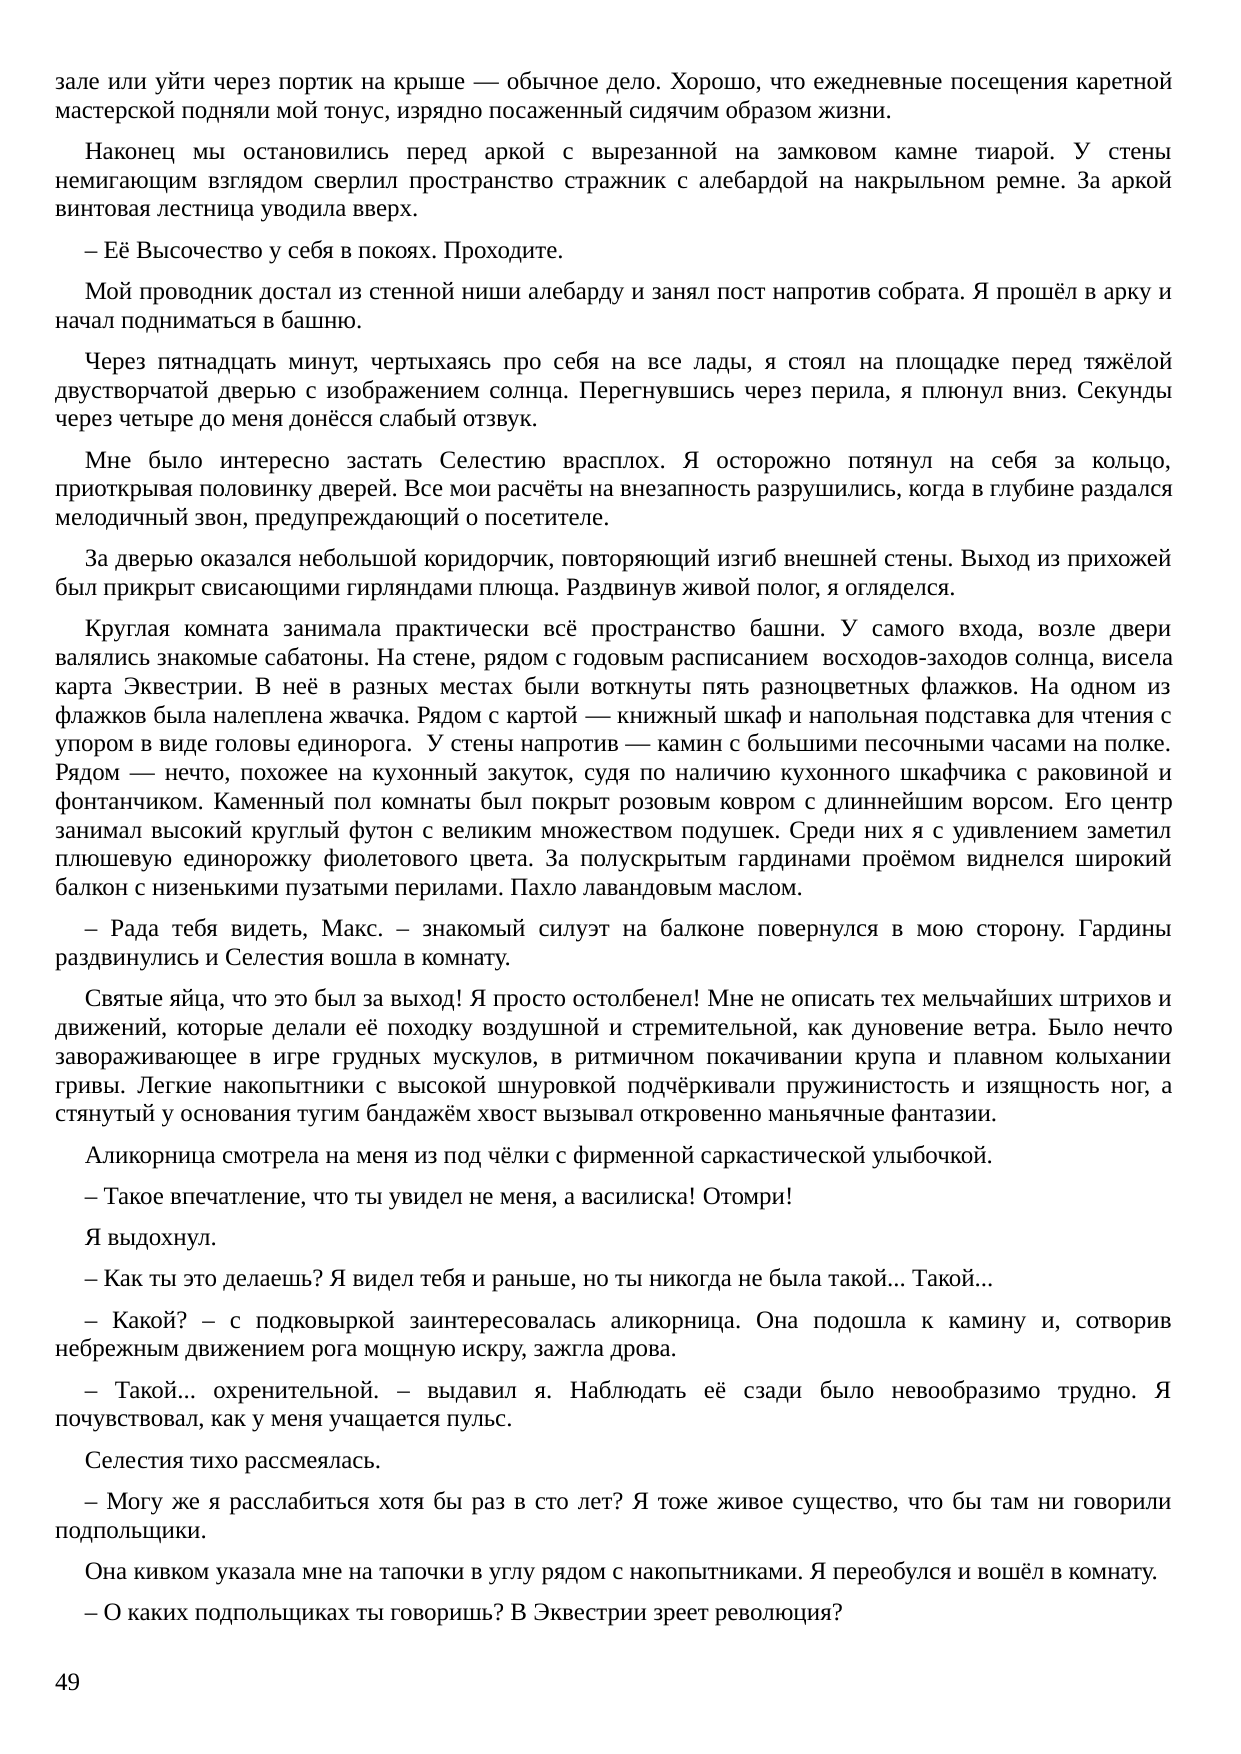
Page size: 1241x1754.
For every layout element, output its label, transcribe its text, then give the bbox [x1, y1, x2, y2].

text Мой проводник достал из стенной ниши алебарду и занял пост напротив собрата. Я прошёл в арку и начал подниматься в башню. [55, 276, 1173, 333]
text – О каких подпольщиках ты говоришь? В Эквестрии зреет революция? [55, 1597, 1173, 1626]
text Аликорница смотрела на меня из под чёлки с фирменной саркастической улыбочкой. [55, 1140, 1173, 1168]
text Наконец мы остановились перед аркой с вырезанной на замковом камне тиарой. У стены немигающим взглядом сверлил пространство стражник с алебардой на накрыльном ремне. За аркой винтовая лестница уводила вверх. [55, 136, 1173, 222]
text Круглая комната занимала практически всё пространство башни. У самого входа, возле двери валялись знакомые сабатоны. На стене, рядом с годовым расписанием восходов-заходов солнца, висела карта Эквестрии. В неё в разных местах были воткнуты пять разноцветных флажков. На одном из флажков была налеплена жвачка. Рядом с картой — книжный шкаф и напольная подставка для чтения с упором в виде головы единорога. У стены напротив — камин с большими песочными часами на полке. Рядом — нечто, похожее на кухонный закуток, судя по наличию кухонного шкафчика с раковиной и фонтанчиком. Каменный пол комнаты был покрыт розовым ковром с длиннейшим ворсом. Его центр занимал высокий круглый футон с великим множеством подушек. Среди них я с удивлением заметил плюшевую единорожку фиолетового цвета. За полускрытым гардинами проёмом виднелся широкий балкон с низенькими пузатыми перилами. Пахло лавандовым маслом. [55, 613, 1173, 901]
text – Рада тебя видеть, Макс. – знакомый силуэт на балконе повернулся в мою сторону. Гардины раздвинулись и Селестия вошла в комнату. [55, 913, 1173, 971]
text За дверью оказался небольшой коридорчик, повторяющий изгиб внешней стены. Выход из прихожей был прикрыт свисающими гирляндами плюща. Раздвинув живой полог, я огляделся. [55, 543, 1173, 601]
text – Такое впечатление, что ты увидел не меня, а василиска! Отомри! [55, 1181, 1173, 1210]
text Мне было интересно застать Селестию врасплох. Я осторожно потянул на себя за кольцо, приоткрывая половинку дверей. Все мои расчёты на внезапность разрушились, когда в глубине раздался мелодичный звон, предупреждающий о посетителе. [55, 445, 1173, 531]
text Святые яйца, что это был за выход! Я просто остолбенел! Мне не описать тех мельчайших штрихов и движений, которые делали её походку воздушной и стремительной, как дуновение ветра. Было нечто завораживающее в игре грудных мускулов, в ритмичном покачивании крупа и плавном колыхании гривы. Легкие накопытники с высокой шнуровкой подчёркивали пружинистость и изящность ног, а стянутый у основания тугим бандажём хвост вызывал откровенно маньячные фантазии. [55, 983, 1173, 1127]
text Через пятнадцать минут, чертыхаясь про себя на все лады, я стоял на площадке перед тяжёлой двустворчатой дверью с изображением солнца. Перегнувшись через перила, я плюнул вниз. Секунды через четыре до меня донёсся слабый отзвук. [55, 346, 1173, 432]
text зале или уйти через портик на крыше — обычное дело. Хорошо, что ежедневные посещения каретной мастерской подняли мой тонус, изрядно посаженный сидячим образом жизни. [55, 66, 1173, 123]
text – Могу же я расслабиться хотя бы раз в сто лет? Я тоже живое существо, что бы там ни говорили подпольщики. [55, 1486, 1173, 1543]
text – Её Высочество у себя в покоях. Проходите. [55, 235, 1173, 263]
text – Какой? – с подковыркой заинтересовалась аликорница. Она подошла к камину и, сотворив небрежным движением рога мощную искру, зажгла дрова. [55, 1305, 1173, 1362]
text – Такой... охренительной. – выдавил я. Наблюдать её сзади было невообразимо трудно. Я почувствовал, как у меня учащается пульс. [55, 1375, 1173, 1432]
text Она кивком указала мне на тапочки в углу рядом с накопытниками. Я переобулся и вошёл в комнату. [55, 1556, 1173, 1585]
text Я выдохнул. [55, 1222, 1173, 1251]
text – Как ты это делаешь? Я видел тебя и раньше, но ты никогда не была такой... Такой... [55, 1263, 1173, 1292]
text Селестия тихо рассмеялась. [55, 1445, 1173, 1473]
